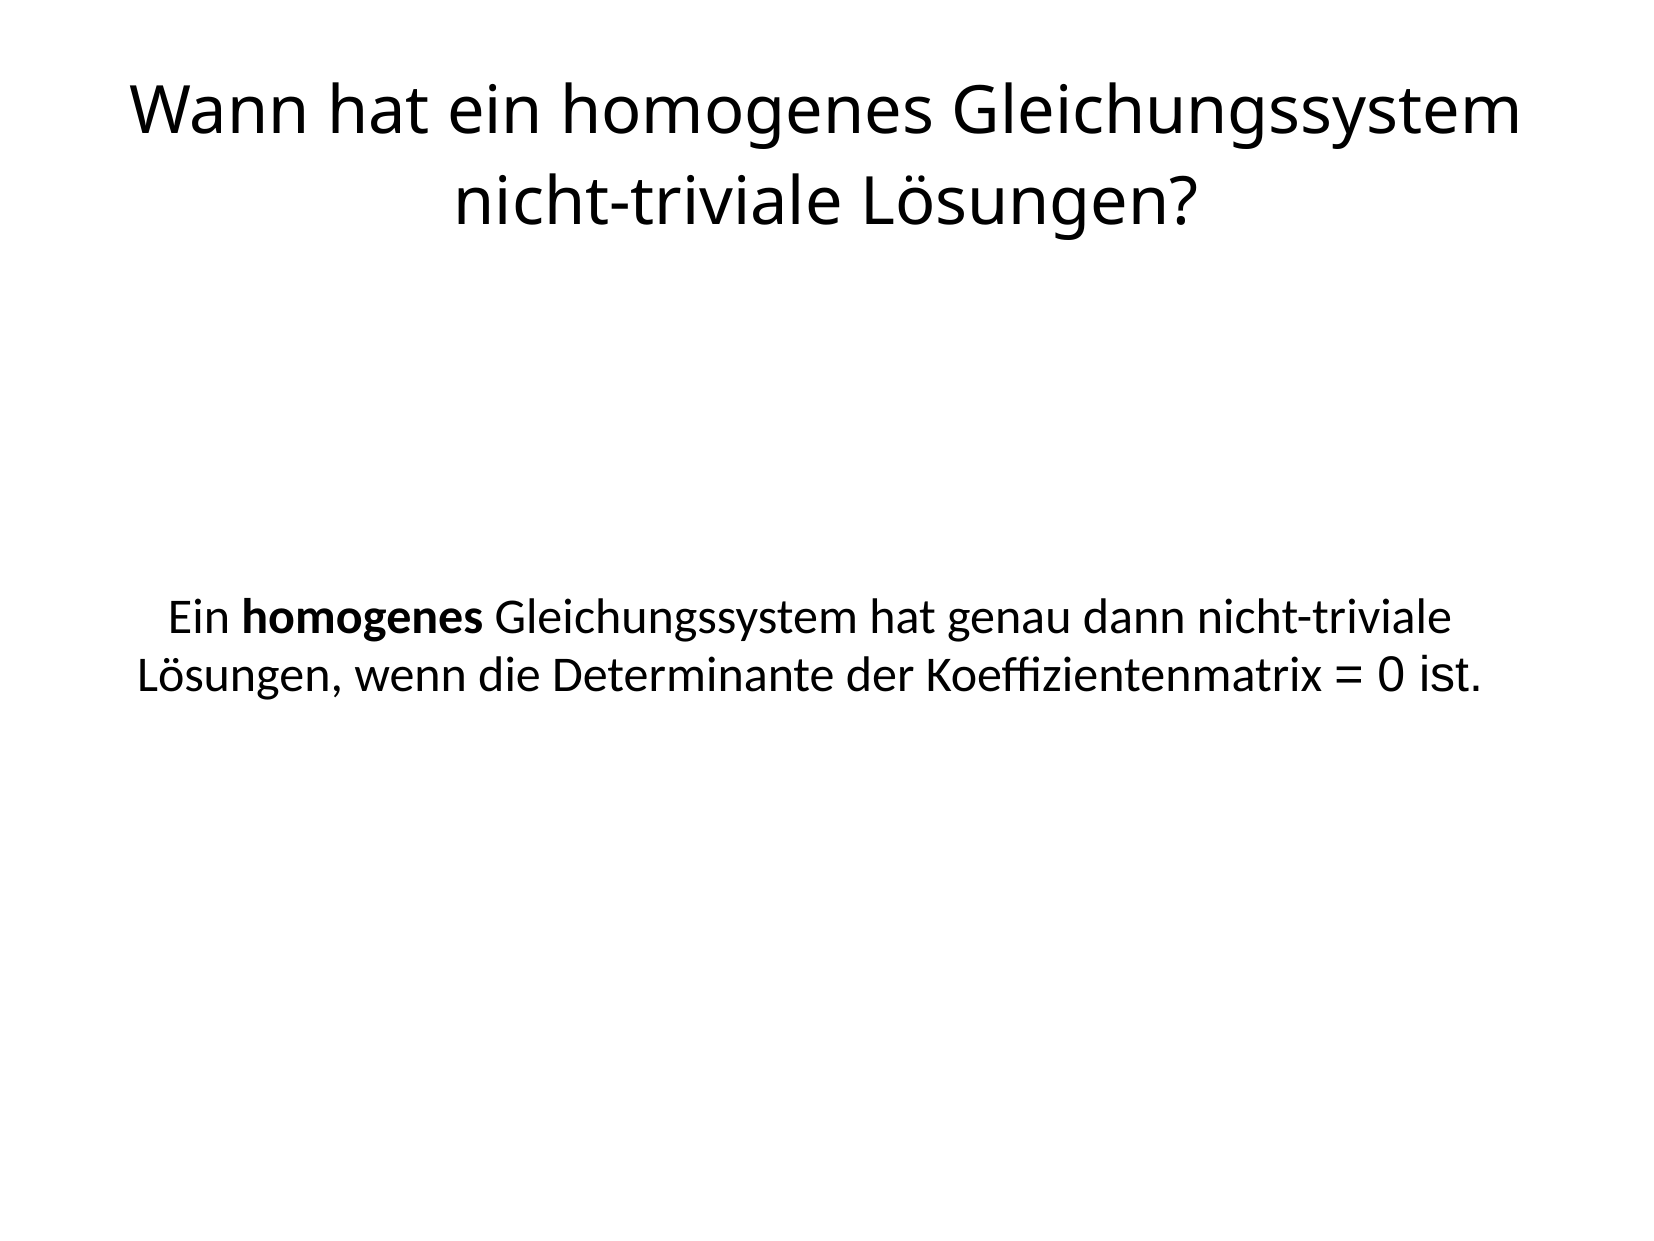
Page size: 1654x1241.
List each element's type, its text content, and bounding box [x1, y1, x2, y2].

subtitle Ein homogenes Gleichungssystem hat genau dann nicht-triviale Lösungen, wenn die Determinante der Koeffizientenmatrix = 0 ist. [82, 290, 1538, 1010]
title Wann hat ein homogenes Gleichungssystem nicht-triviale Lösungen? [82, 49, 1571, 257]
